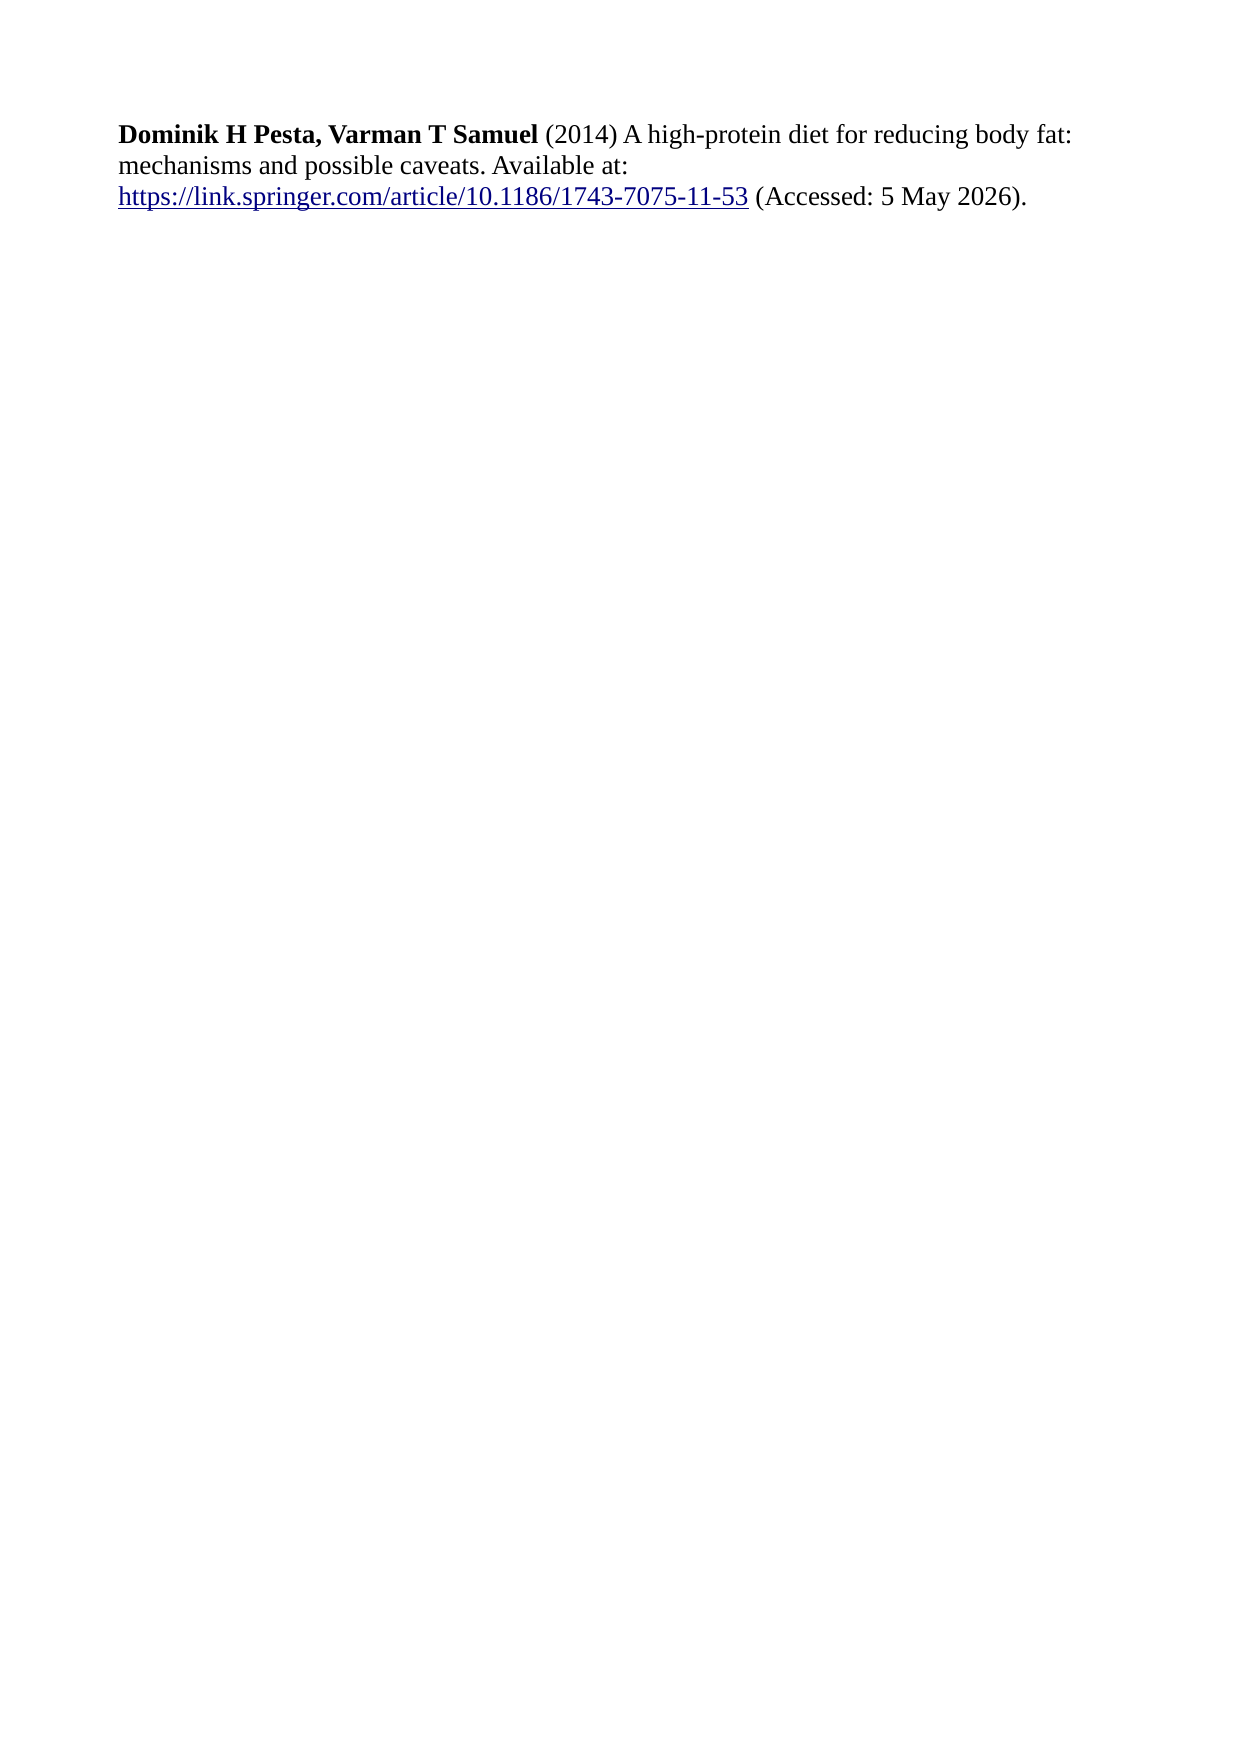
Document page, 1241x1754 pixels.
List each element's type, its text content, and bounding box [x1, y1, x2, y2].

text Dominik H Pesta, Varman T Samuel (2014) A high-protein diet for reducing body fat: mechanisms and possible caveats. Available at: https://link.springer.com/article/10.1186/1743-7075-11-53 (Accessed: 5 May 2026). [118, 118, 1122, 212]
